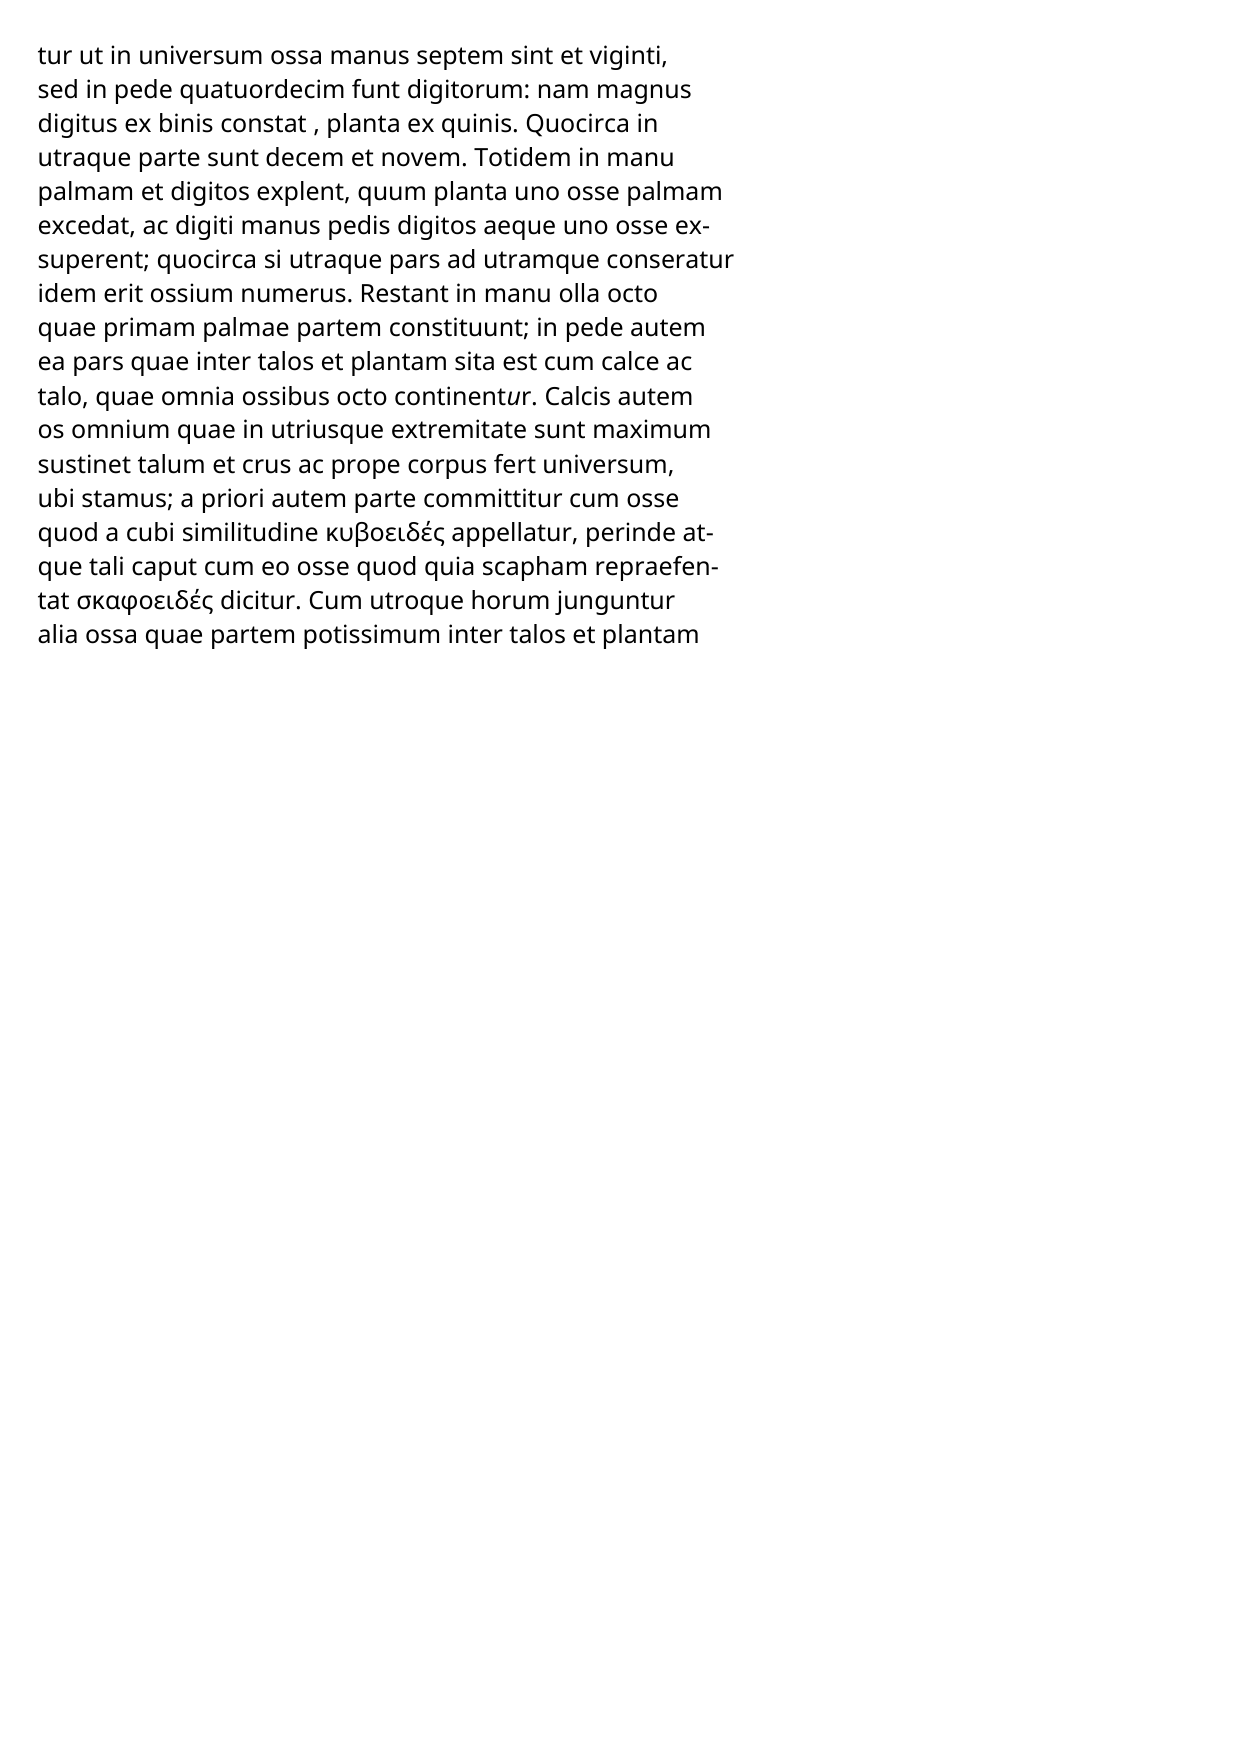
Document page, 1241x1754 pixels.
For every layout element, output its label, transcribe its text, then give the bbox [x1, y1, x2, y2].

text tur ut in universum ossa manus septem sint et viginti, sed in pede quatuordecim funt digitorum: nam magnus digitus ex binis constat , planta ex quinis. Quocirca in utraque parte sunt decem et novem. Totidem in manu palmam et digitos explent, quum planta uno osse palmam excedat, ac digiti manus pedis digitos aeque uno osse ex- superent; quocirca si utraque pars ad utramque conseratur idem erit ossium numerus. Restant in manu olla octo quae primam palmae partem constituunt; in pede autem ea pars quae inter talos et plantam sita est cum calce ac talo, quae omnia ossibus octo continentur. Calcis autem os omnium quae in utriusque extremitate sunt maximum sustinet talum et crus ac prope corpus fert universum, ubi stamus; a priori autem parte committitur cum osse quod a cubi similitudine κυβοειδές appellatur, perinde at- que tali caput cum eo osse quod quia scapham repraefen- tat σκαφοειδές dicitur. Cum utroque horum junguntur alia ossa quae partem potissimum inter talos et plantam [37, 37, 1203, 651]
